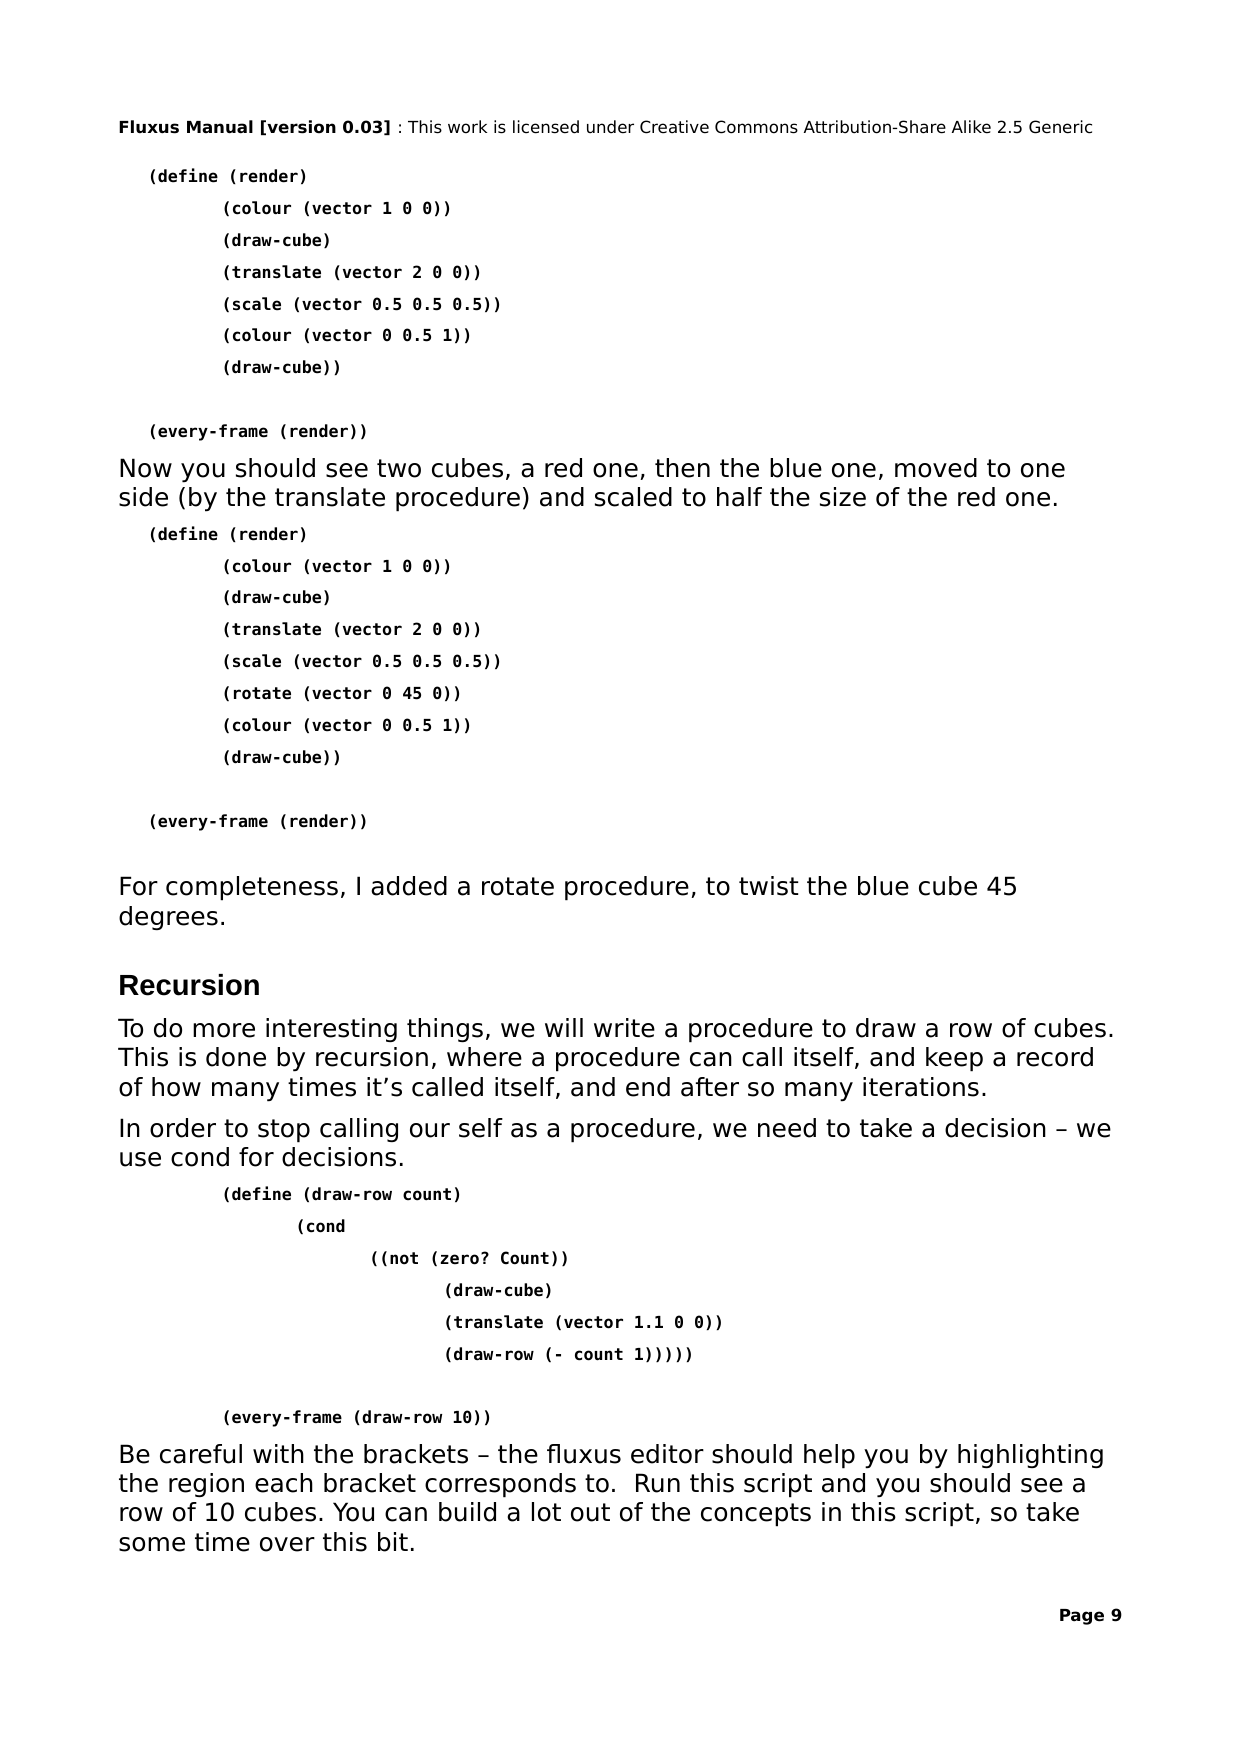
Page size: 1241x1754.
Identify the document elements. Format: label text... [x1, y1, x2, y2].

text To do more interesting things, we will write a procedure to draw a row of cubes. This is done by recursion, where a procedure can call itself, and keep a record of how many times it’s called itself, and end after so many iterations. [118, 1014, 1122, 1102]
text (draw-cube) [148, 1281, 1122, 1300]
text Now you should see two cubes, a red one, then the blue one, moved to one side (by the translate procedure) and scaled to half the size of the red one. [118, 454, 1122, 512]
text (colour (vector 0 0.5 1)) [148, 716, 1122, 735]
text (scale (vector 0.5 0.5 0.5)) [148, 652, 1122, 672]
text (translate (vector 2 0 0)) [148, 263, 1122, 282]
text (cond [148, 1217, 1122, 1237]
text (colour (vector 0 0.5 1)) [148, 326, 1122, 346]
text (define (render) [148, 525, 1122, 544]
text (translate (vector 2 0 0)) [148, 620, 1122, 640]
text (scale (vector 0.5 0.5 0.5)) [148, 294, 1122, 314]
text (every-frame (render)) [148, 812, 1122, 831]
text (translate (vector 1.1 0 0)) [148, 1313, 1122, 1332]
text (draw-cube)) [148, 748, 1122, 767]
text (define (render) [148, 167, 1122, 186]
text (colour (vector 1 0 0)) [148, 557, 1122, 576]
text (every-frame (render)) [148, 422, 1122, 441]
text ((not (zero? Count)) [148, 1249, 1122, 1268]
text (define (draw-row count) [148, 1185, 1122, 1205]
text (draw-cube)) [148, 358, 1122, 378]
text (draw-cube) [148, 231, 1122, 250]
subtitle Recursion [118, 968, 1122, 1002]
text Be careful with the brackets – the fluxus editor should help you by highlighting the region each bracket corresponds to. Run this script and you should see a row of 10 cubes. You can build a lot out of the concepts in this script, so take some time over this bit. [118, 1440, 1122, 1557]
text In order to stop calling our self as a procedure, we need to take a decision – we use cond for decisions. [118, 1114, 1122, 1173]
text For completeness, I added a rotate procedure, to twist the blue cube 45 degrees. [118, 873, 1122, 931]
text (draw-cube) [148, 588, 1122, 608]
text (colour (vector 1 0 0)) [148, 199, 1122, 218]
text (every-frame (draw-row 10)) [148, 1408, 1122, 1428]
text (rotate (vector 0 45 0)) [148, 684, 1122, 703]
text (draw-row (- count 1))))) [148, 1345, 1122, 1364]
